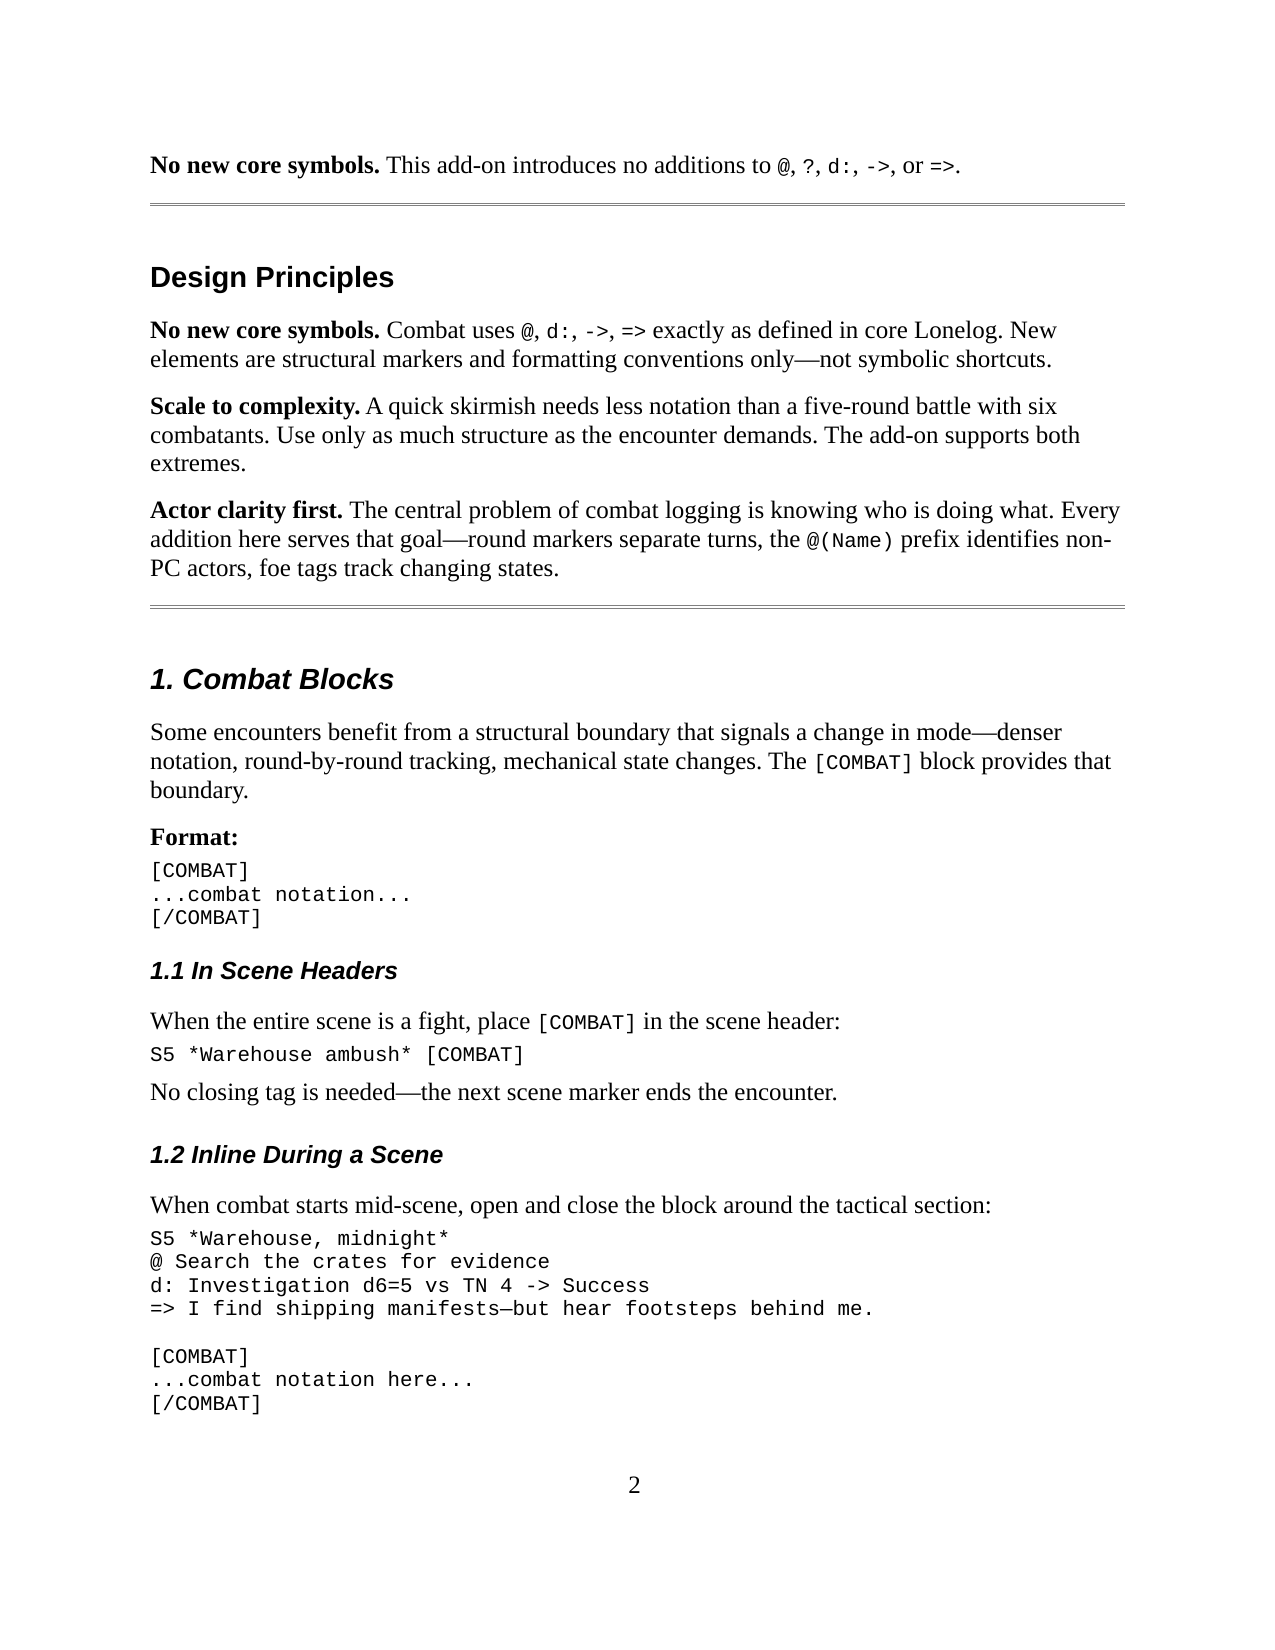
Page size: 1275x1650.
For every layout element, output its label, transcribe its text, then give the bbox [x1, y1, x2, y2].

text When the entire scene is a fight, place [COMBAT] in the scene header: [150, 1006, 1125, 1036]
text No closing tag is needed—the next scene marker ends the encounter. [150, 1077, 1125, 1106]
subtitle Design Principles [150, 260, 1125, 293]
subtitle 1.1 In Scene Headers [150, 956, 1125, 984]
text Scale to complexity. A quick skirmish needs less notation than a five-round battle with six combatants. Use only as much structure as the encounter demands. The add-on supports both extremes. [150, 391, 1125, 477]
text S5 *Warehouse, midnight* [150, 1227, 1125, 1251]
text d: Investigation d6=5 vs TN 4 -> Success [150, 1275, 1125, 1298]
text => I find shipping manifests—but hear footsteps behind me. [150, 1298, 1125, 1322]
text Actor clarity first. The central problem of combat logging is knowing who is doing what. Every addition here serves that goal—round markers separate turns, the @(Name) prefix identifies non-PC actors, foe tags track changing states. [150, 495, 1125, 582]
text Format: [150, 822, 1125, 851]
text Some encounters benefit from a structural boundary that signals a change in mode—denser notation, round-by-round tracking, mechanical state changes. The [COMBAT] block provides that boundary. [150, 717, 1125, 804]
text When combat starts mid-scene, open and close the block around the tactical section: [150, 1190, 1125, 1218]
text [COMBAT] [150, 860, 1125, 884]
text No new core symbols. This add-on introduces no additions to @, ?, d:, ->, or =>. [150, 150, 1125, 179]
text [/COMBAT] [150, 1393, 1125, 1417]
text @ Search the crates for evidence [150, 1251, 1125, 1275]
text ...combat notation... [150, 884, 1125, 907]
subtitle 1.2 Inline During a Scene [150, 1140, 1125, 1168]
subtitle 1. Combat Blocks [150, 662, 1125, 696]
text S5 *Warehouse ambush* [COMBAT] [150, 1044, 1125, 1068]
text No new core symbols. Combat uses @, d:, ->, => exactly as defined in core Lonelog. New elements are structural markers and formatting conventions only—not symbolic shortcuts. [150, 315, 1125, 373]
text [COMBAT] [150, 1346, 1125, 1369]
text ...combat notation here... [150, 1369, 1125, 1393]
text [/COMBAT] [150, 907, 1125, 931]
